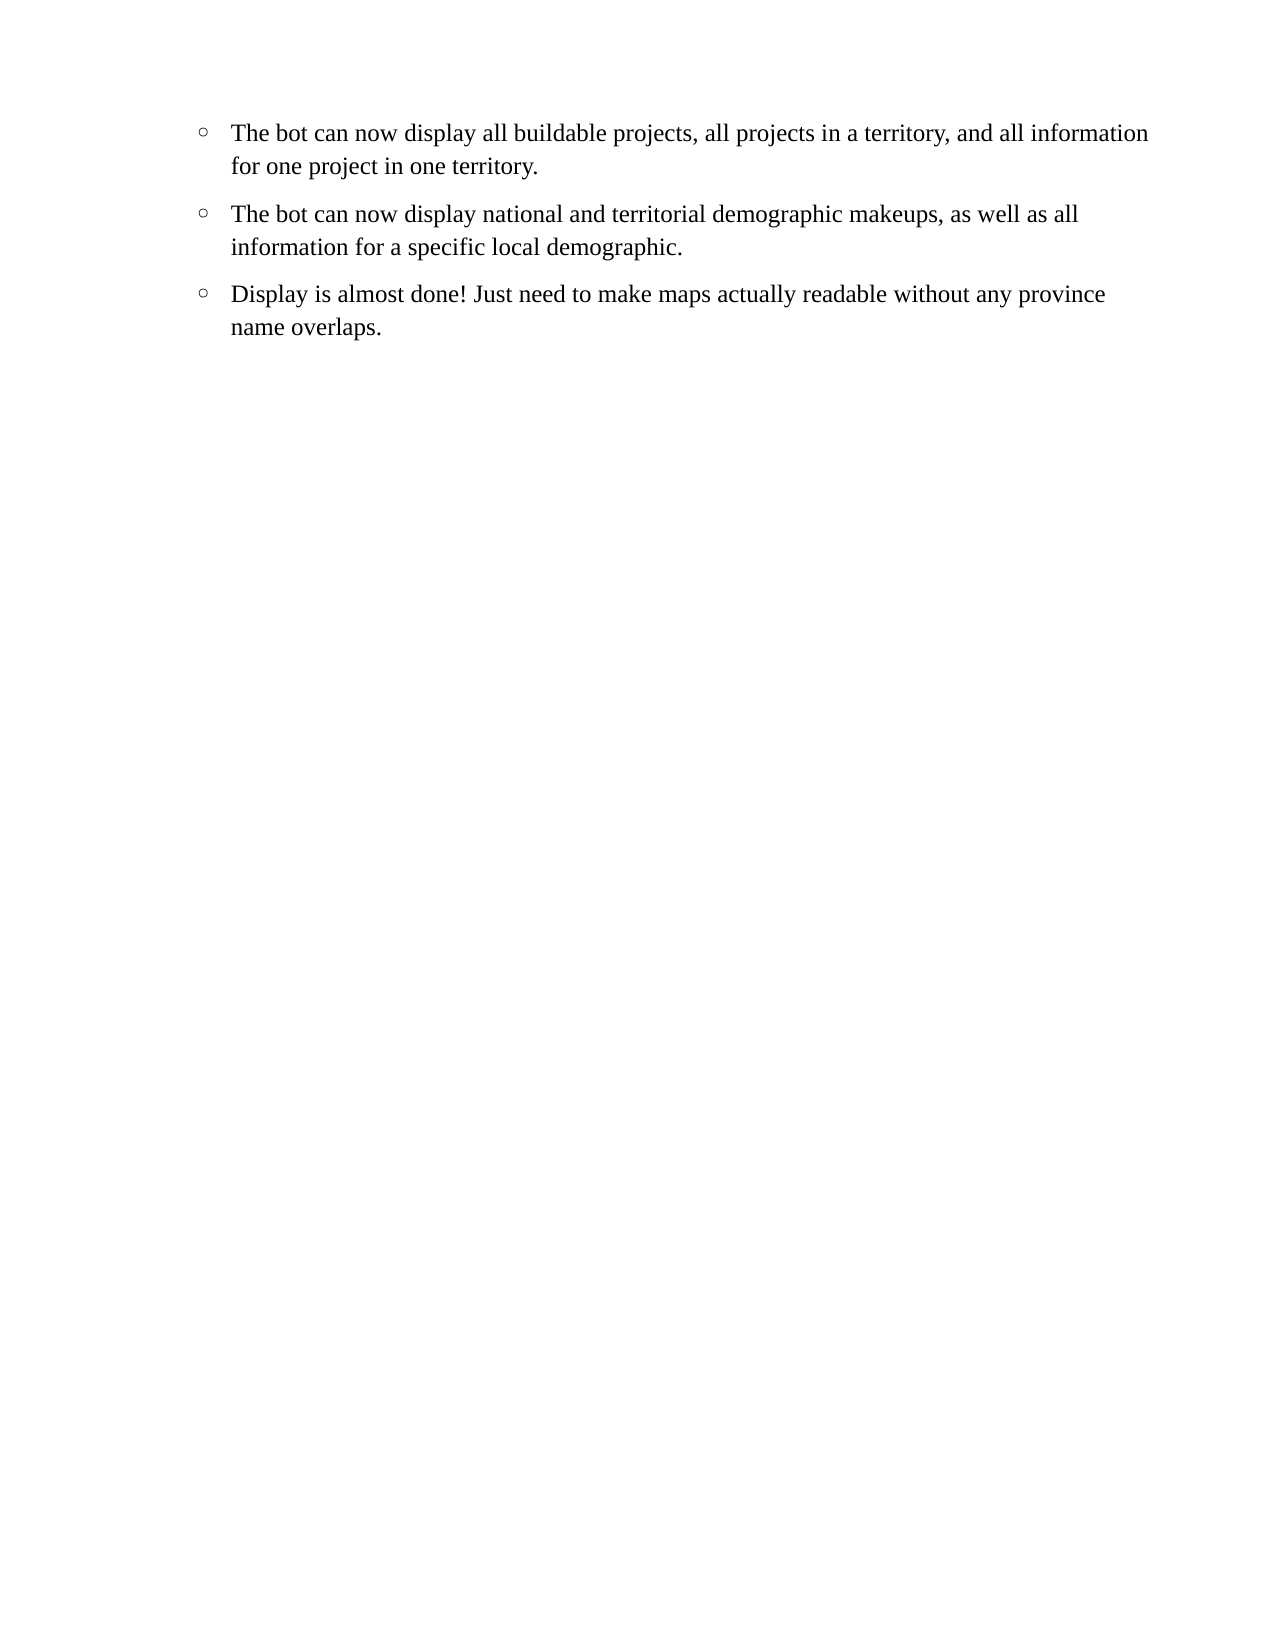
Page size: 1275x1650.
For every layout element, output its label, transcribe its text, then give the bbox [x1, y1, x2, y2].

list The bot can now display all buildable projects, all projects in a territory, and all information for one project in one territory. [193, 118, 1157, 180]
list The bot can now display national and territorial demographic makeups, as well as all information for a specific local demographic. [193, 199, 1157, 261]
list Display is almost done! Just need to make maps actually readable without any province name overlaps. [193, 279, 1157, 341]
